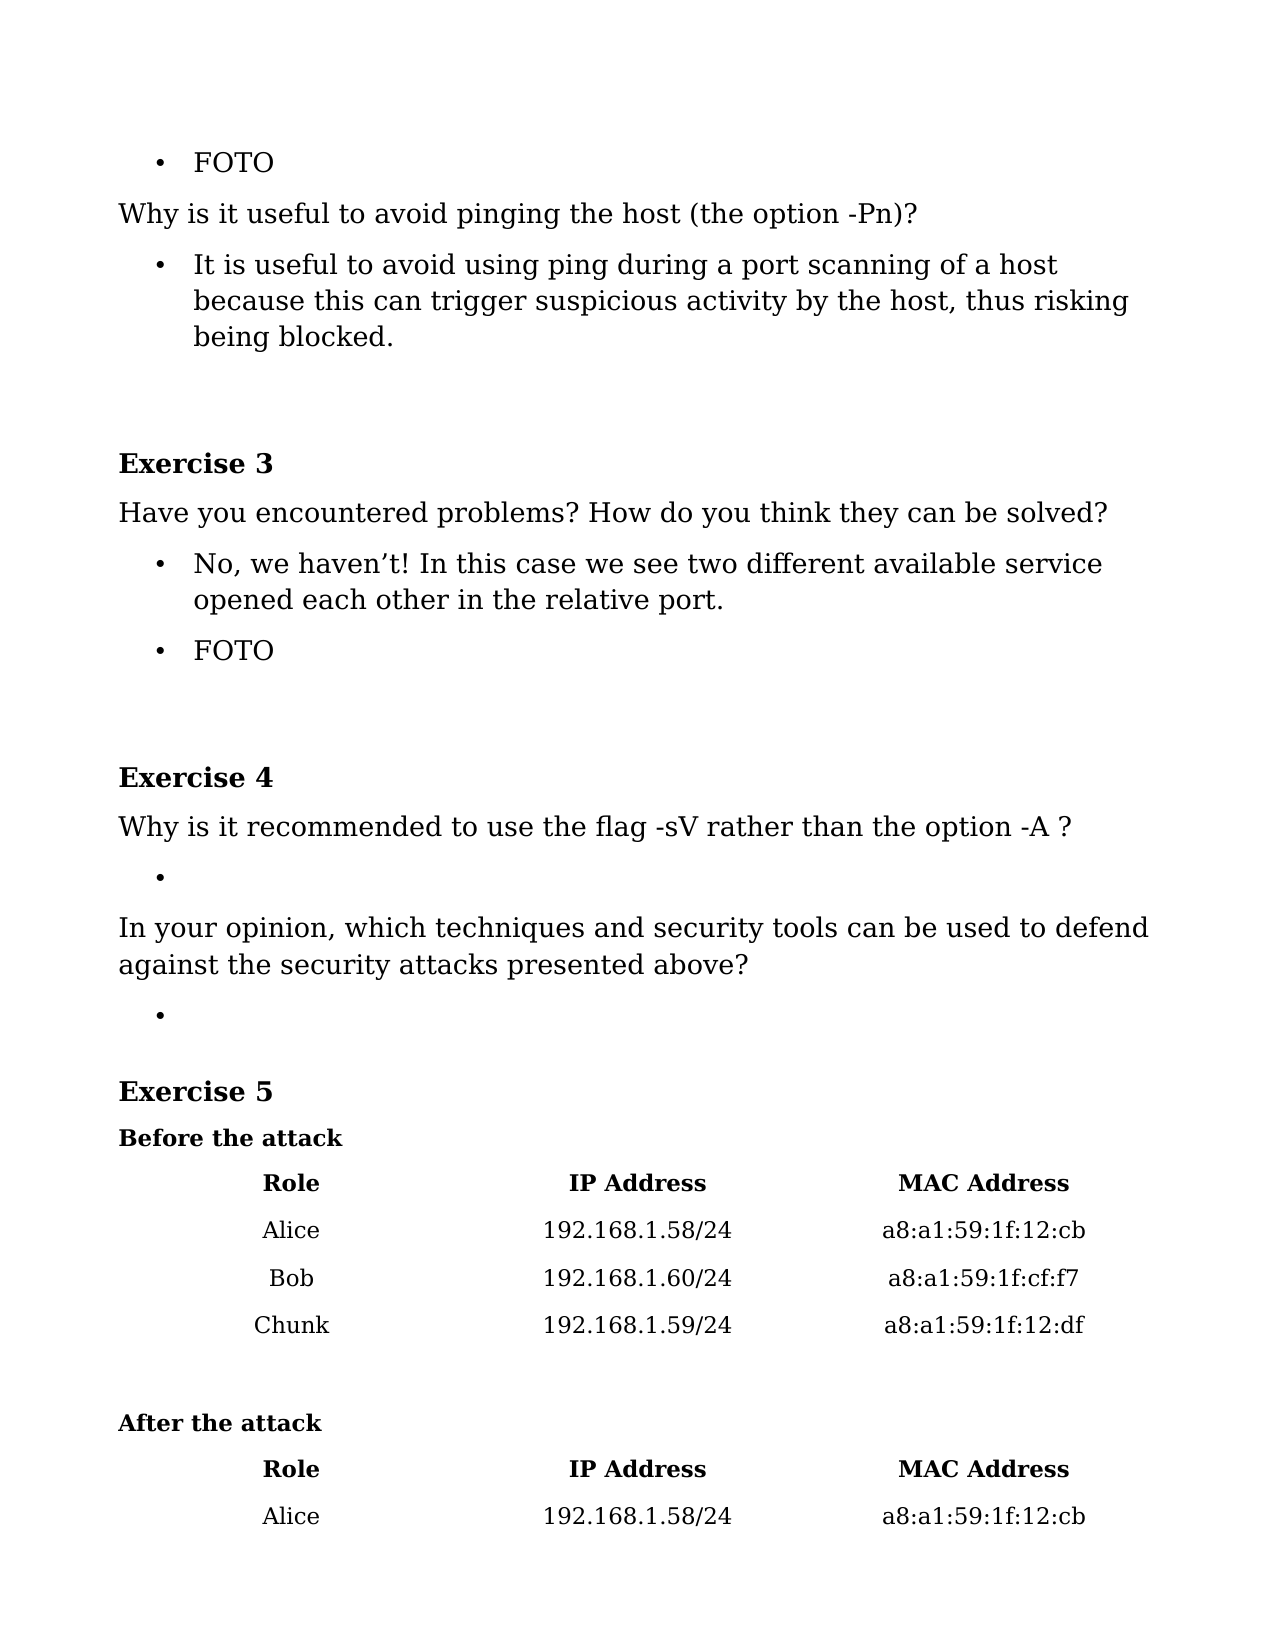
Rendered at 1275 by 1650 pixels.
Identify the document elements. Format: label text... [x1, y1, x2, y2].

table_header IP Address [464, 1170, 811, 1218]
list FOTO [156, 635, 1157, 667]
table_header Role [118, 1456, 464, 1503]
text Why is it recommended to use the flag -sV rather than the option -A ? [118, 811, 1157, 843]
text Why is it useful to avoid pinging the host (the option -Pn)? [118, 198, 1157, 230]
subtitle Exercise 3 [118, 448, 1157, 480]
table_cell Chunk [118, 1312, 464, 1359]
table_cell a8:a1:59:1f:cf:f7 [811, 1265, 1157, 1312]
table_header MAC Address [811, 1456, 1157, 1503]
subtitle Exercise 5 [118, 1076, 1157, 1108]
text In your opinion, which techniques and security tools can be used to defend against the security attacks presented above? [118, 913, 1157, 981]
table_cell Alice [118, 1503, 464, 1530]
table_cell 192.168.1.58/24 [464, 1218, 811, 1265]
table_cell 192.168.1.60/24 [464, 1265, 811, 1312]
table_header IP Address [464, 1456, 811, 1503]
table_cell Alice [118, 1218, 464, 1265]
table_cell 192.168.1.58/24 [464, 1503, 811, 1530]
list It is useful to avoid using ping during a port scanning of a host because this can trigger suspicious activity by the host, thus risking being blocked. [156, 249, 1157, 353]
list No, we haven’t! In this case we see two different available service opened each other in the relative port. [156, 548, 1157, 616]
text Before the attack [118, 1125, 1157, 1152]
text After the attack [118, 1410, 1157, 1437]
table_cell a8:a1:59:1f:12:df [811, 1312, 1157, 1359]
table_header Role [118, 1170, 464, 1218]
table_header MAC Address [811, 1170, 1157, 1218]
table_cell a8:a1:59:1f:12:cb [811, 1218, 1157, 1265]
subtitle Exercise 4 [118, 762, 1157, 794]
table_cell Bob [118, 1265, 464, 1312]
table_cell a8:a1:59:1f:12:cb [811, 1503, 1157, 1530]
list FOTO [156, 148, 1157, 179]
table_cell 192.168.1.59/24 [464, 1312, 811, 1359]
text Have you encountered problems? How do you think they can be solved? [118, 497, 1157, 529]
